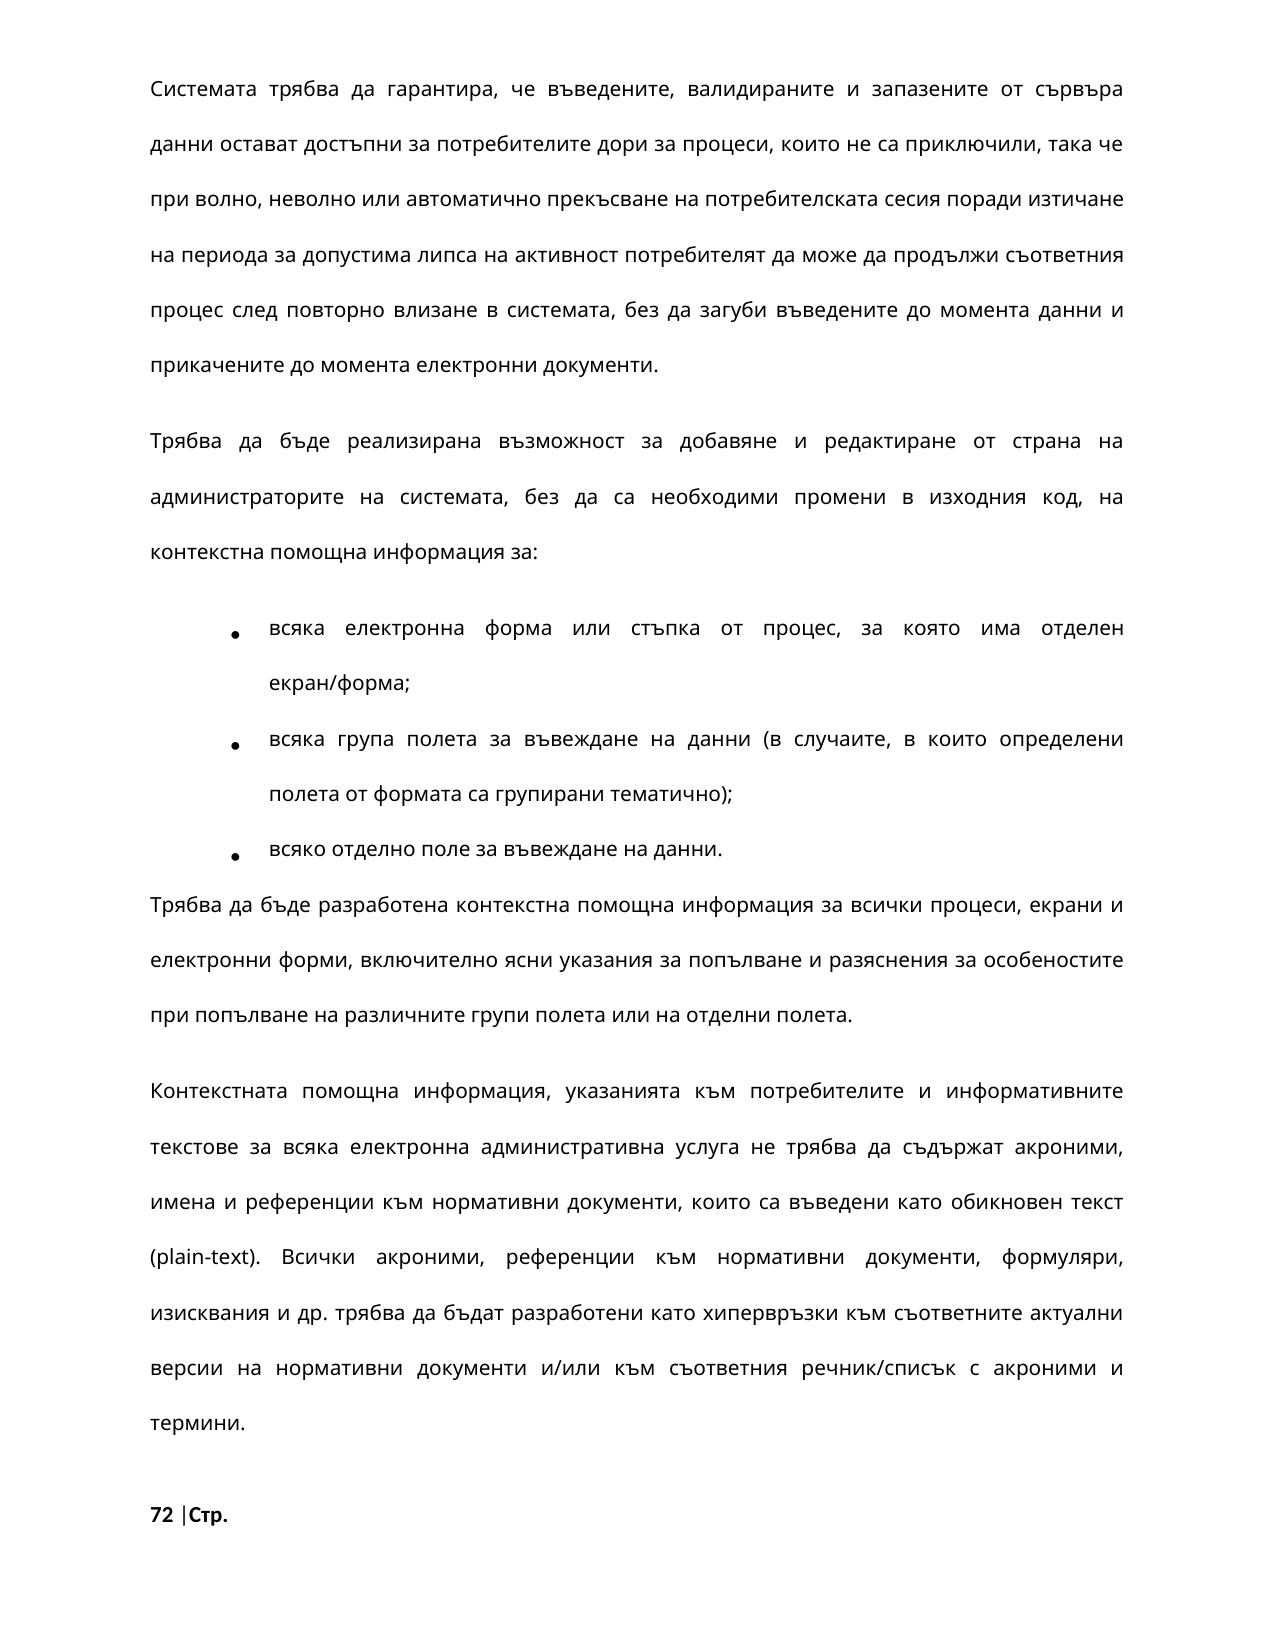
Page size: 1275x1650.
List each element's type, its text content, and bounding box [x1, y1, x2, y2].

list всяка група полета за въвеждане на данни (в случаите, в които определени полета от формата са групирани тематично); [231, 724, 1125, 816]
list всяко отделно поле за въвеждане на данни. [231, 834, 1125, 871]
text Контекстната помощна информация, указанията към потребителите и информативните текстове за всяка електронна административна услуга не трябва да съдържат акроними, имена и референции към нормативни документи, които са въведени като обикновен текст (plain-text). Всички акроними, референции към нормативни документи, формуляри, изисквания и др. трябва да бъдат разработени като хипервръзки към съответните актуални версии на нормативни документи и/или към съответния речник/списък с акроними и термини. [150, 1077, 1125, 1445]
text Трябва да бъде реализирана възможност за добавяне и редактиране от страна на администраторите на системата, без да са необходими промени в изходния код, на контекстна помощна информация за: [150, 426, 1125, 574]
list всяка електронна форма или стъпка от процес, за която има отделен екран/форма; [231, 613, 1125, 705]
text Системата трябва да гарантира, че въведените, валидираните и запазените от сървъра данни остават достъпни за потребителите дори за процеси, които не са приключили, така че при волно, неволно или автоматично прекъсване на потребителската сесия поради изтичане на периода за допустима липса на активност потребителят да може да продължи съответния процес след повторно влизане в системата, без да загуби въведените до момента данни и прикачените до момента електронни документи. [150, 74, 1125, 387]
text Трябва да бъде разработена контекстна помощна информация за всички процеси, екрани и електронни форми, включително ясни указания за попълване и разяснения за особеностите при попълване на различните групи полета или на отделни полета. [150, 890, 1125, 1037]
